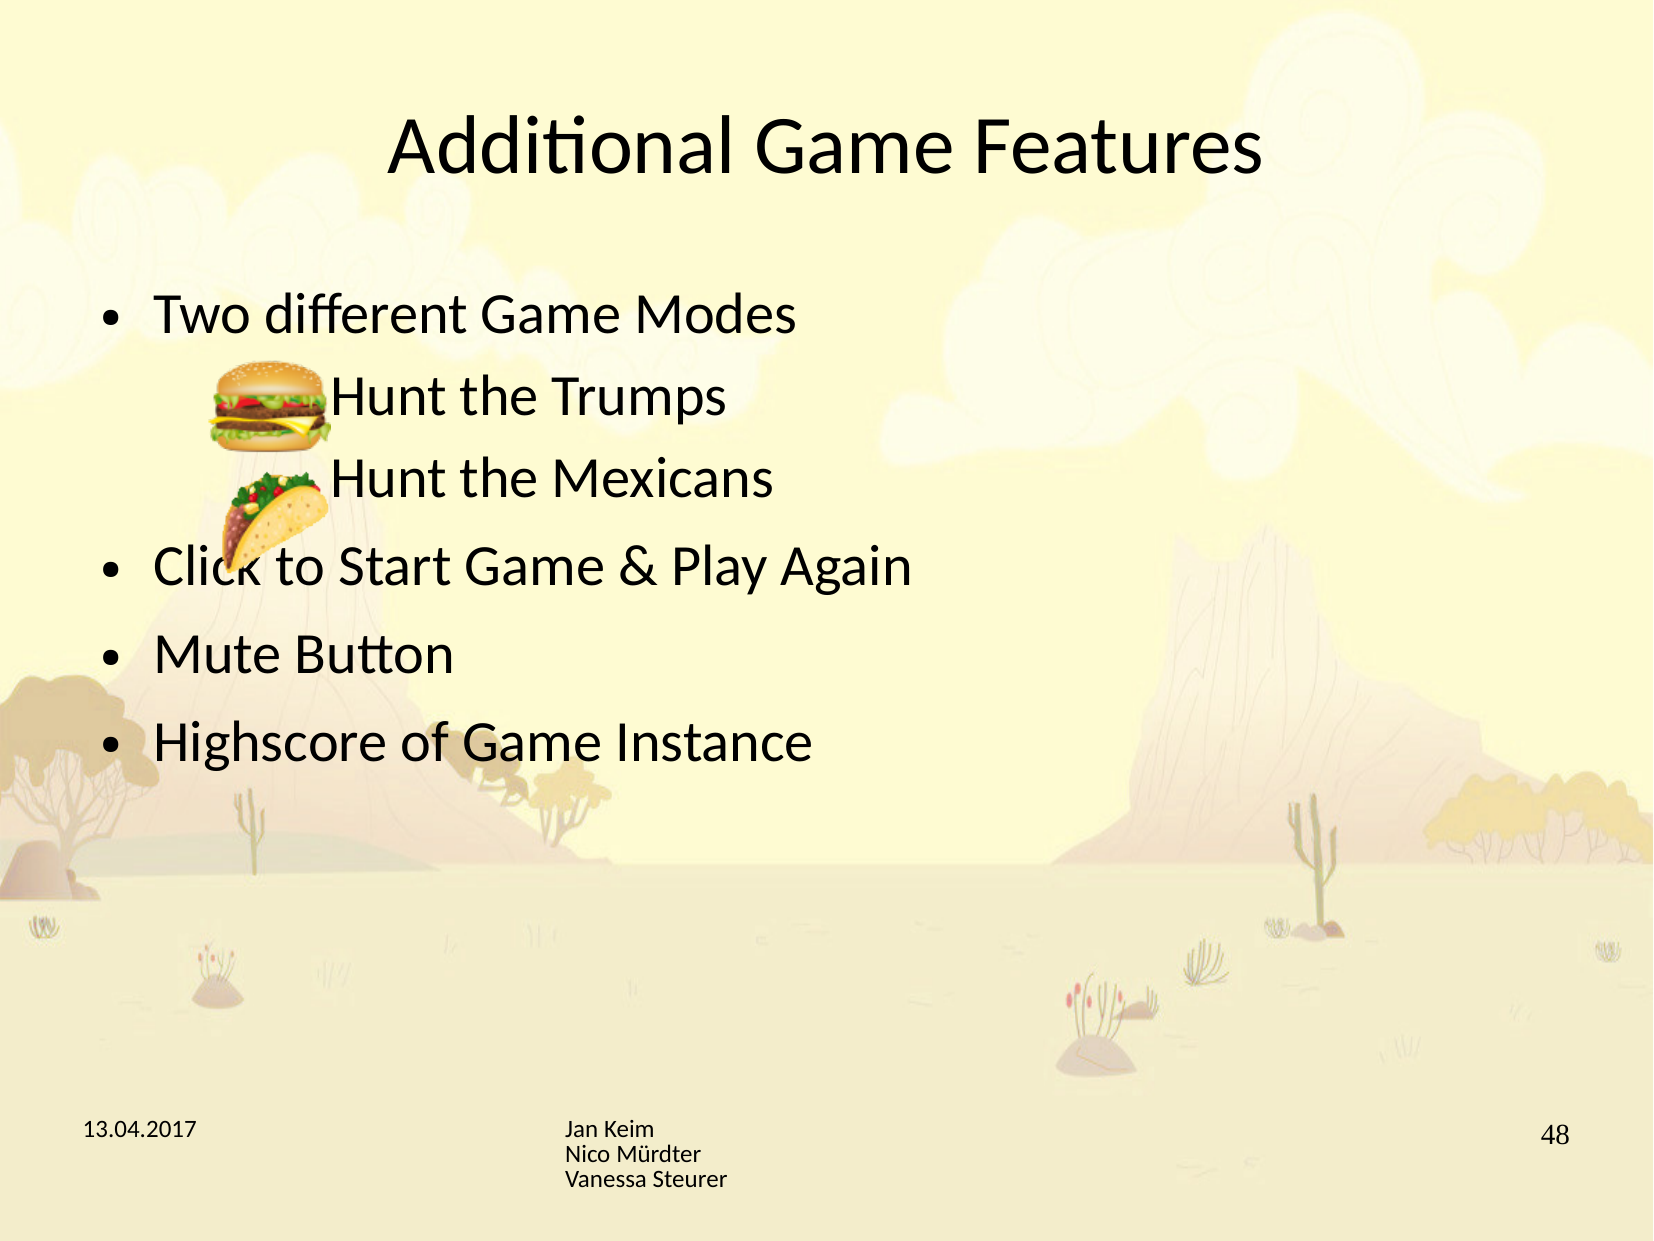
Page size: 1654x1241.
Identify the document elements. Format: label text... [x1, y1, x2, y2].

picture [0, 0, 1654, 1241]
list Two different Game Modes Hunt the Trumps Hunt the Mexicans Click to Start Game & Play Again Mute Button Highscore of Game Instance [82, 290, 1571, 1010]
title Additional Game Features [82, 49, 1571, 257]
